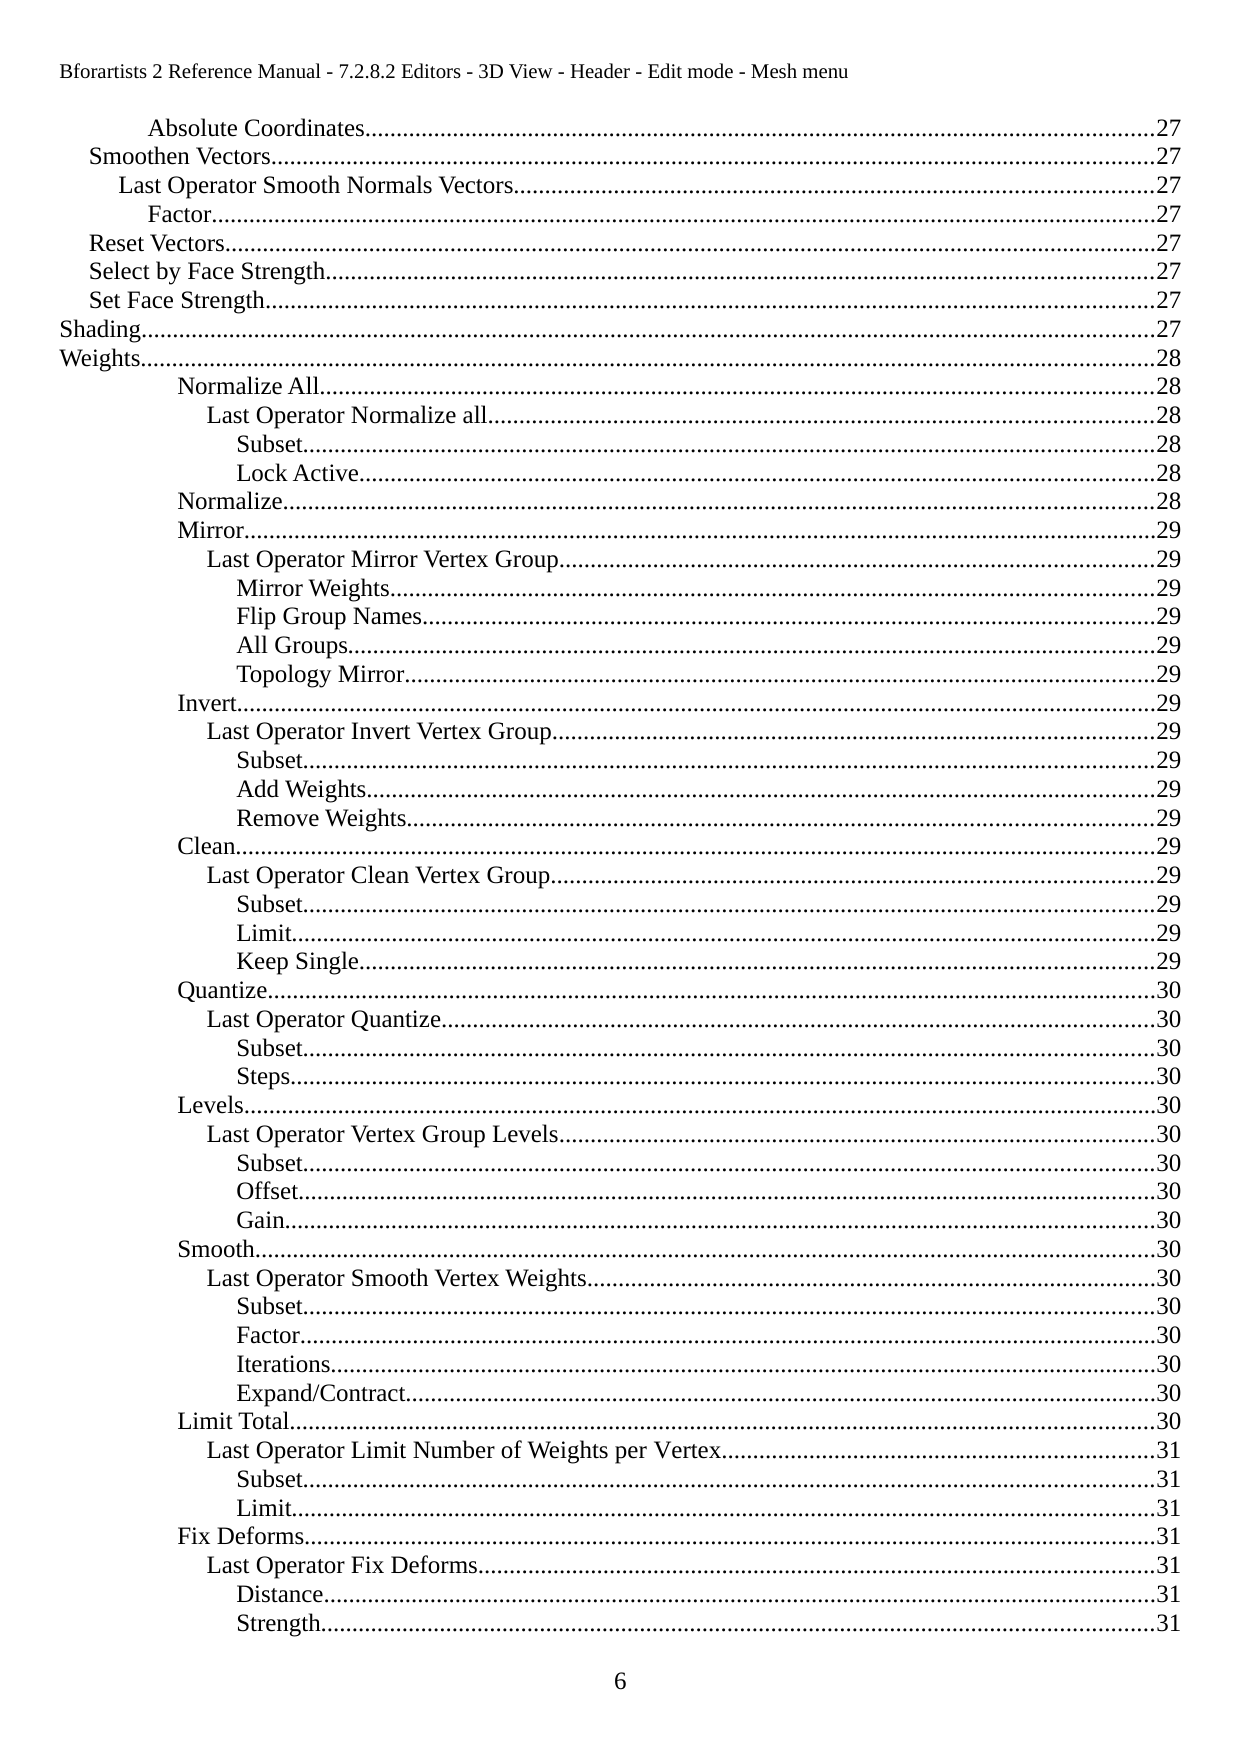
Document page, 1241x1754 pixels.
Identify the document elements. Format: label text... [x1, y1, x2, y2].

text Iterations 30 [236, 1349, 1181, 1378]
text Last Operator Vertex Group Levels 30 [206, 1119, 1181, 1148]
text Last Operator Invert Vertex Group 29 [206, 716, 1181, 745]
text Clean 29 [177, 831, 1181, 860]
text Flip Group Names 29 [236, 601, 1181, 630]
text Subset 29 [236, 745, 1181, 774]
text Add Weights 29 [236, 774, 1181, 803]
text All Groups 29 [236, 630, 1181, 659]
text Levels 30 [177, 1090, 1181, 1119]
text Quantize 30 [177, 975, 1181, 1004]
text Absolute Coordinates 27 [147, 113, 1181, 141]
text Smooth 30 [177, 1234, 1181, 1263]
text Steps 30 [236, 1061, 1181, 1090]
text Gain 30 [236, 1205, 1181, 1234]
text Subset 31 [236, 1464, 1181, 1493]
text Last Operator Normalize all 28 [206, 400, 1181, 429]
text Shading 27 [59, 314, 1181, 343]
text Normalize All 28 [177, 371, 1181, 400]
text Last Operator Smooth Vertex Weights 30 [206, 1263, 1181, 1291]
text Reset Vectors 27 [88, 228, 1181, 256]
text Smoothen Vectors 27 [88, 141, 1181, 170]
text Last Operator Clean Vertex Group 29 [206, 860, 1181, 889]
text Invert 29 [177, 688, 1181, 716]
text Subset 30 [236, 1033, 1181, 1061]
text Select by Face Strength 27 [88, 256, 1181, 285]
text Limit 29 [236, 918, 1181, 946]
text Last Operator Quantize 30 [206, 1004, 1181, 1033]
text Factor 27 [147, 199, 1181, 228]
text Topology Mirror 29 [236, 659, 1181, 688]
text Last Operator Limit Number of Weights per Vertex 31 [206, 1435, 1181, 1464]
text Subset 28 [236, 429, 1181, 458]
text Remove Weights 29 [236, 803, 1181, 831]
text Distance 31 [236, 1579, 1181, 1608]
text Subset 29 [236, 889, 1181, 918]
text Last Operator Mirror Vertex Group 29 [206, 544, 1181, 573]
text Limit 31 [236, 1493, 1181, 1521]
text Mirror Weights 29 [236, 573, 1181, 601]
text Mirror 29 [177, 515, 1181, 544]
text Lock Active 28 [236, 458, 1181, 486]
text Last Operator Smooth Normals Vectors 27 [118, 170, 1181, 199]
text Keep Single 29 [236, 946, 1181, 975]
text Expand/Contract 30 [236, 1378, 1181, 1406]
text Weights 28 [59, 343, 1181, 371]
text Fix Deforms 31 [177, 1521, 1181, 1550]
text Strength 31 [236, 1608, 1181, 1636]
text Limit Total 30 [177, 1406, 1181, 1435]
text Subset 30 [236, 1291, 1181, 1320]
text Factor 30 [236, 1320, 1181, 1349]
text Last Operator Fix Deforms 31 [206, 1550, 1181, 1579]
text Subset 30 [236, 1148, 1181, 1176]
text Normalize 28 [177, 486, 1181, 515]
text Offset 30 [236, 1176, 1181, 1205]
text Set Face Strength 27 [88, 285, 1181, 314]
